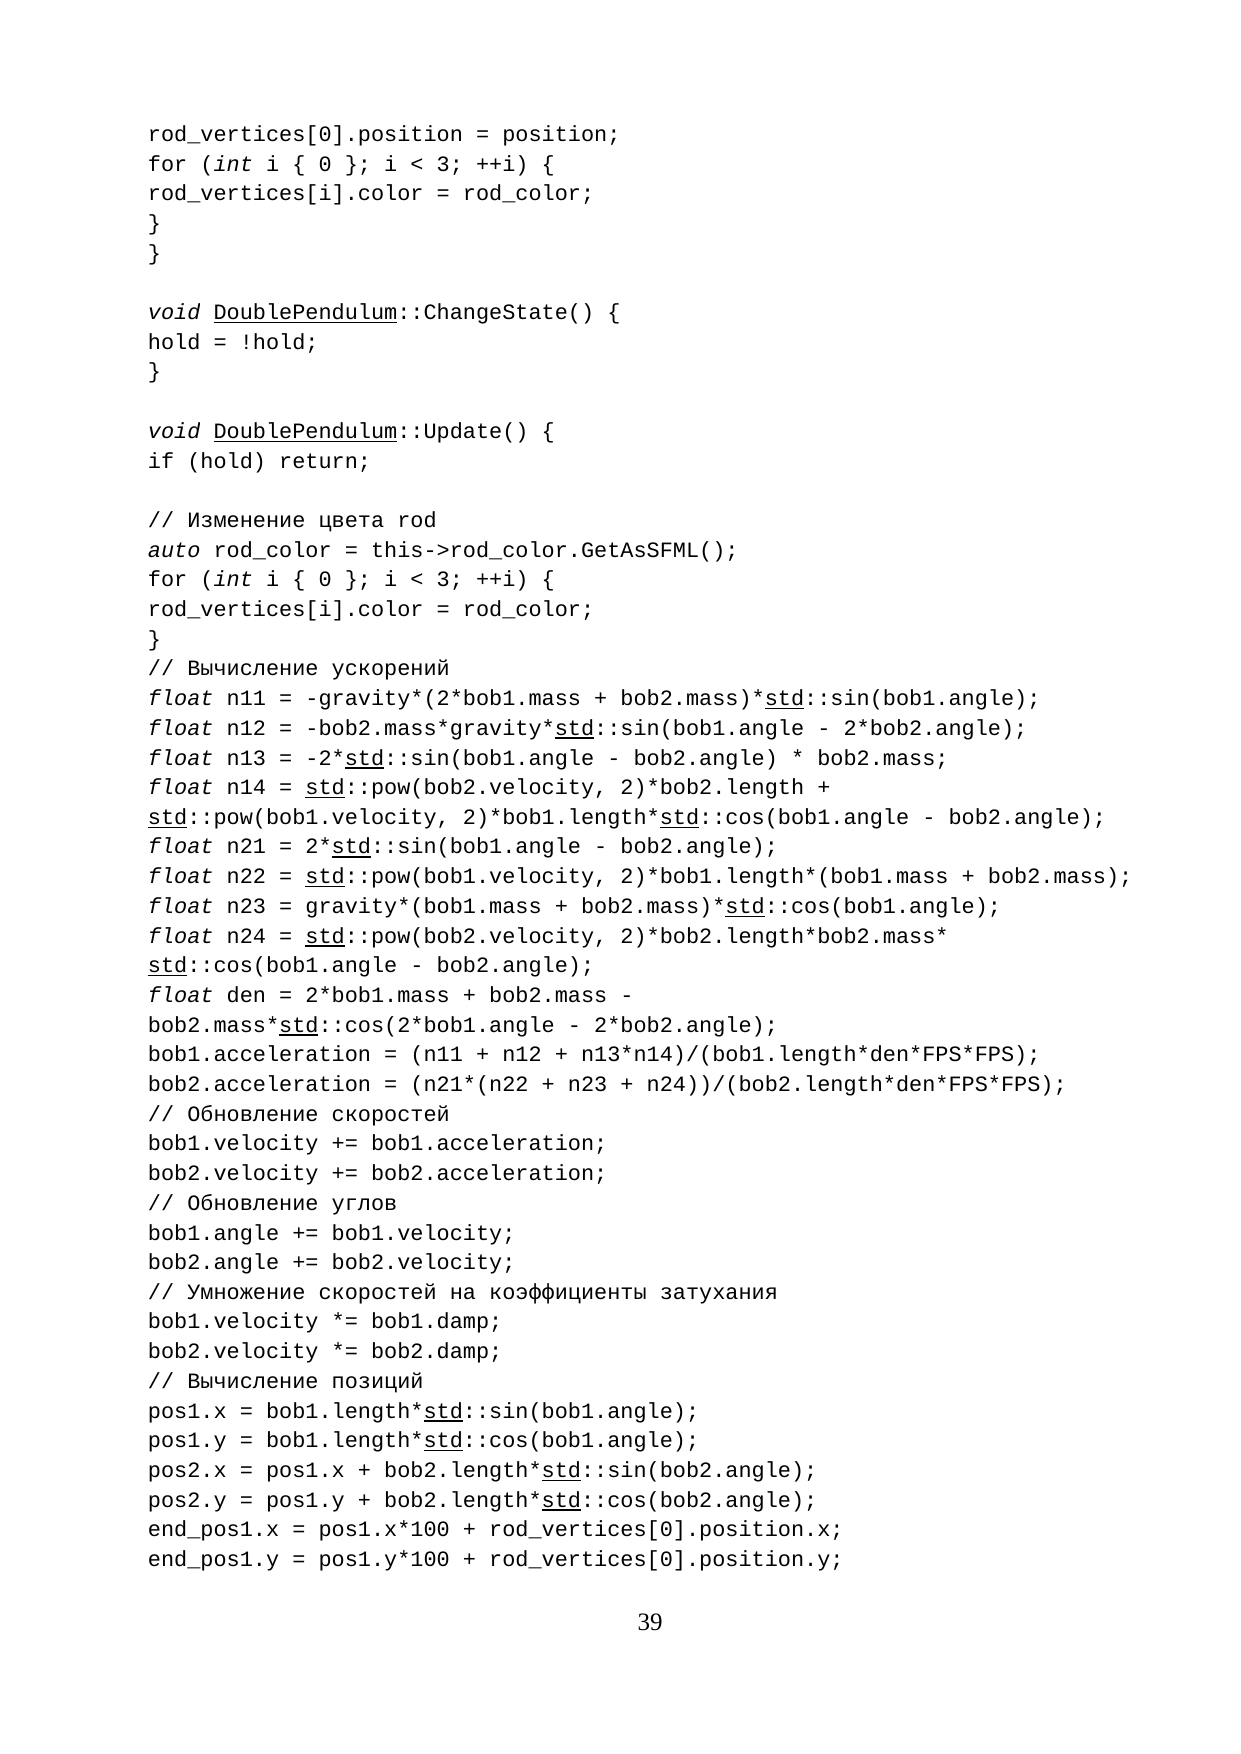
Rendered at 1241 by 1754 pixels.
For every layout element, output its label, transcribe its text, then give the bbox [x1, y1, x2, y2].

text pos2.x = pos1.x + bob2.length*std::sin(bob2.angle); [148, 1454, 1152, 1484]
text float n23 = gravity*(bob1.mass + bob2.mass)*std::cos(bob1.angle); [148, 890, 1152, 920]
text bob2.acceleration = (n21*(n22 + n23 + n24))/(bob2.length*den*FPS*FPS); [148, 1068, 1152, 1098]
text // Изменение цвета rod [148, 504, 1152, 534]
text // Вычисление ускорений [148, 653, 1152, 682]
text std::cos(bob1.angle - bob2.angle); [148, 949, 1152, 979]
text bob1.velocity += bob1.acceleration; [148, 1128, 1152, 1157]
text float den = 2*bob1.mass + bob2.mass - [148, 979, 1152, 1009]
text bob1.acceleration = (n11 + n12 + n13*n14)/(bob1.length*den*FPS*FPS); [148, 1039, 1152, 1068]
text // Умножение скоростей на коэффициенты затухания [148, 1276, 1152, 1306]
text void DoublePendulum::ChangeState() { [148, 296, 1152, 326]
text auto rod_color = this->rod_color.GetAsSFML(); [148, 534, 1152, 564]
text bob2.mass*std::cos(2*bob1.angle - 2*bob2.angle); [148, 1009, 1152, 1039]
text pos1.y = bob1.length*std::cos(bob1.angle); [148, 1424, 1152, 1454]
text std::pow(bob1.velocity, 2)*bob1.length*std::cos(bob1.angle - bob2.angle); [148, 801, 1152, 831]
text bob2.angle += bob2.velocity; [148, 1246, 1152, 1276]
text hold = !hold; [148, 326, 1152, 356]
text } [148, 237, 1152, 267]
text end_pos1.x = pos1.x*100 + rod_vertices[0].position.x; [148, 1514, 1152, 1543]
text } [148, 623, 1152, 653]
text if (hold) return; [148, 445, 1152, 474]
text // Обновление скоростей [148, 1098, 1152, 1128]
text float n24 = std::pow(bob2.velocity, 2)*bob2.length*bob2.mass* [148, 920, 1152, 949]
text for (int i { 0 }; i < 3; ++i) { [148, 564, 1152, 593]
text float n11 = -gravity*(2*bob1.mass + bob2.mass)*std::sin(bob1.angle); [148, 682, 1152, 712]
text bob2.velocity += bob2.acceleration; [148, 1157, 1152, 1187]
text // Вычисление позиций [148, 1365, 1152, 1395]
text float n22 = std::pow(bob1.velocity, 2)*bob1.length*(bob1.mass + bob2.mass); [148, 861, 1152, 890]
text rod_vertices[i].color = rod_color; [148, 178, 1152, 207]
text pos1.x = bob1.length*std::sin(bob1.angle); [148, 1395, 1152, 1424]
text bob2.velocity *= bob2.damp; [148, 1336, 1152, 1365]
text } [148, 207, 1152, 237]
text float n21 = 2*std::sin(bob1.angle - bob2.angle); [148, 831, 1152, 861]
text bob1.angle += bob1.velocity; [148, 1217, 1152, 1246]
text float n12 = -bob2.mass*gravity*std::sin(bob1.angle - 2*bob2.angle); [148, 712, 1152, 742]
text // Обновление углов [148, 1187, 1152, 1217]
text float n14 = std::pow(bob2.velocity, 2)*bob2.length + [148, 771, 1152, 801]
text void DoublePendulum::Update() { [148, 415, 1152, 445]
text float n13 = -2*std::sin(bob1.angle - bob2.angle) * bob2.mass; [148, 742, 1152, 771]
text rod_vertices[i].color = rod_color; [148, 593, 1152, 623]
text for (int i { 0 }; i < 3; ++i) { [148, 148, 1152, 178]
text end_pos1.y = pos1.y*100 + rod_vertices[0].position.y; [148, 1543, 1152, 1573]
text rod_vertices[0].position = position; [148, 118, 1152, 148]
text bob1.velocity *= bob1.damp; [148, 1306, 1152, 1336]
text pos2.y = pos1.y + bob2.length*std::cos(bob2.angle); [148, 1484, 1152, 1514]
text } [148, 356, 1152, 386]
